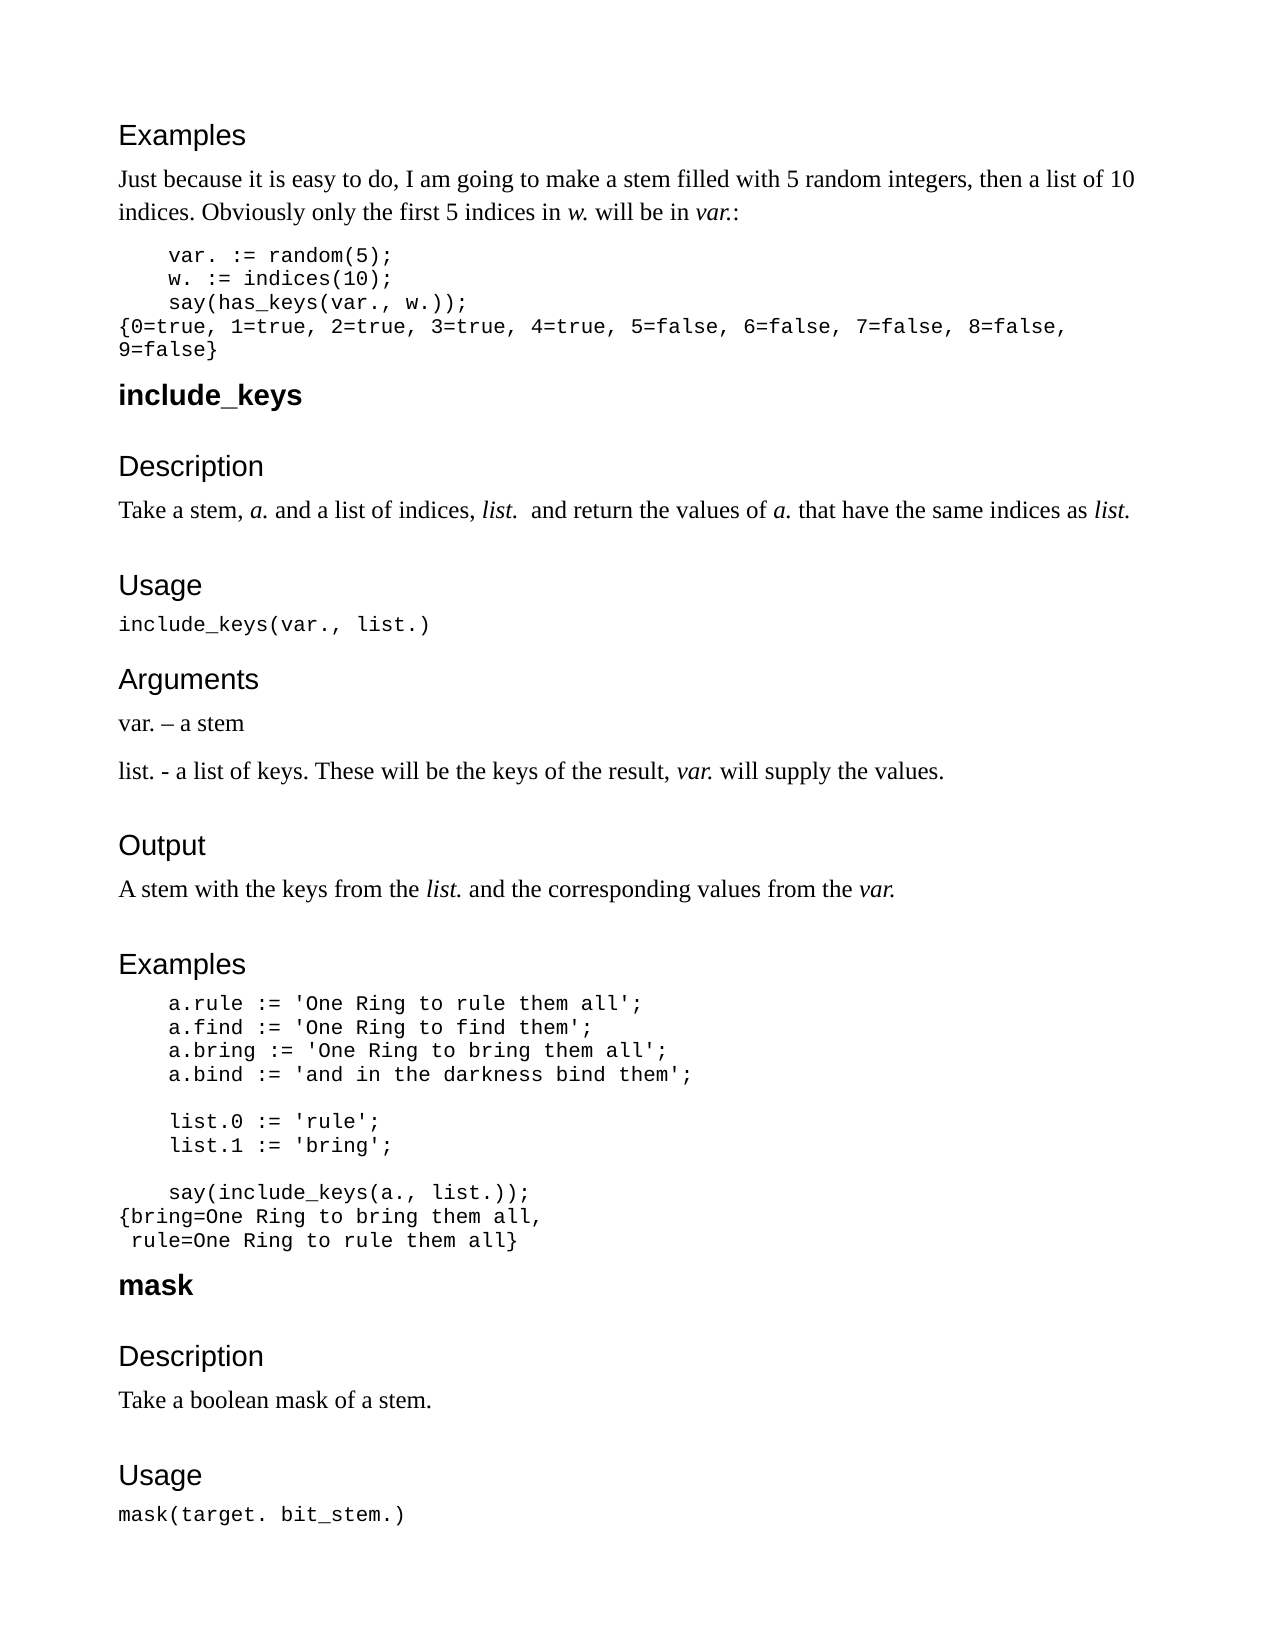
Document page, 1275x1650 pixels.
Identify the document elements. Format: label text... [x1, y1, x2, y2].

subtitle Usage [118, 1458, 1157, 1491]
text Just because it is easy to do, I am going to make a stem filled with 5 random integers, then a list of 10 indices. Obviously only the first 5 indices in w. will be in var.: [118, 164, 1157, 226]
text Take a boolean mask of a stem. [118, 1385, 1157, 1414]
subtitle Arguments [118, 662, 1157, 696]
text say(include_keys(a., list.)); [118, 1182, 1157, 1206]
text A stem with the keys from the list. and the corresponding values from the var. [118, 874, 1157, 903]
subtitle Description [118, 449, 1157, 482]
text a.bring := 'One Ring to bring them all'; [118, 1040, 1157, 1064]
subtitle include_keys [118, 378, 1157, 411]
text a.rule := 'One Ring to rule them all'; [118, 993, 1157, 1017]
text mask(target. bit_stem.) [118, 1504, 1157, 1527]
text {0=true, 1=true, 2=true, 3=true, 4=true, 5=false, 6=false, 7=false, 8=false, 9=false} [118, 316, 1157, 363]
subtitle Description [118, 1339, 1157, 1373]
text var. := random(5); [118, 245, 1157, 268]
text {bring=One Ring to bring them all, [118, 1206, 1157, 1229]
text list. - a list of keys. These will be the keys of the result, var. will supply the values. [118, 756, 1157, 784]
subtitle Output [118, 828, 1157, 862]
text list.0 := 'rule'; [118, 1111, 1157, 1135]
subtitle mask [118, 1268, 1157, 1302]
text a.find := 'One Ring to find them'; [118, 1017, 1157, 1040]
text include_keys(var., list.) [118, 613, 1157, 637]
text Take a stem, a. and a list of indices, list. and return the values of a. that have the same indices as list. [118, 495, 1157, 524]
text say(has_keys(var., w.)); [118, 292, 1157, 316]
text list.1 := 'bring'; [118, 1135, 1157, 1159]
text rule=One Ring to rule them all} [118, 1229, 1157, 1253]
text w. := indices(10); [118, 268, 1157, 292]
subtitle Examples [118, 947, 1157, 981]
text var. – a stem [118, 708, 1157, 737]
text a.bind := 'and in the darkness bind them'; [118, 1064, 1157, 1088]
subtitle Examples [118, 118, 1157, 152]
subtitle Usage [118, 567, 1157, 601]
